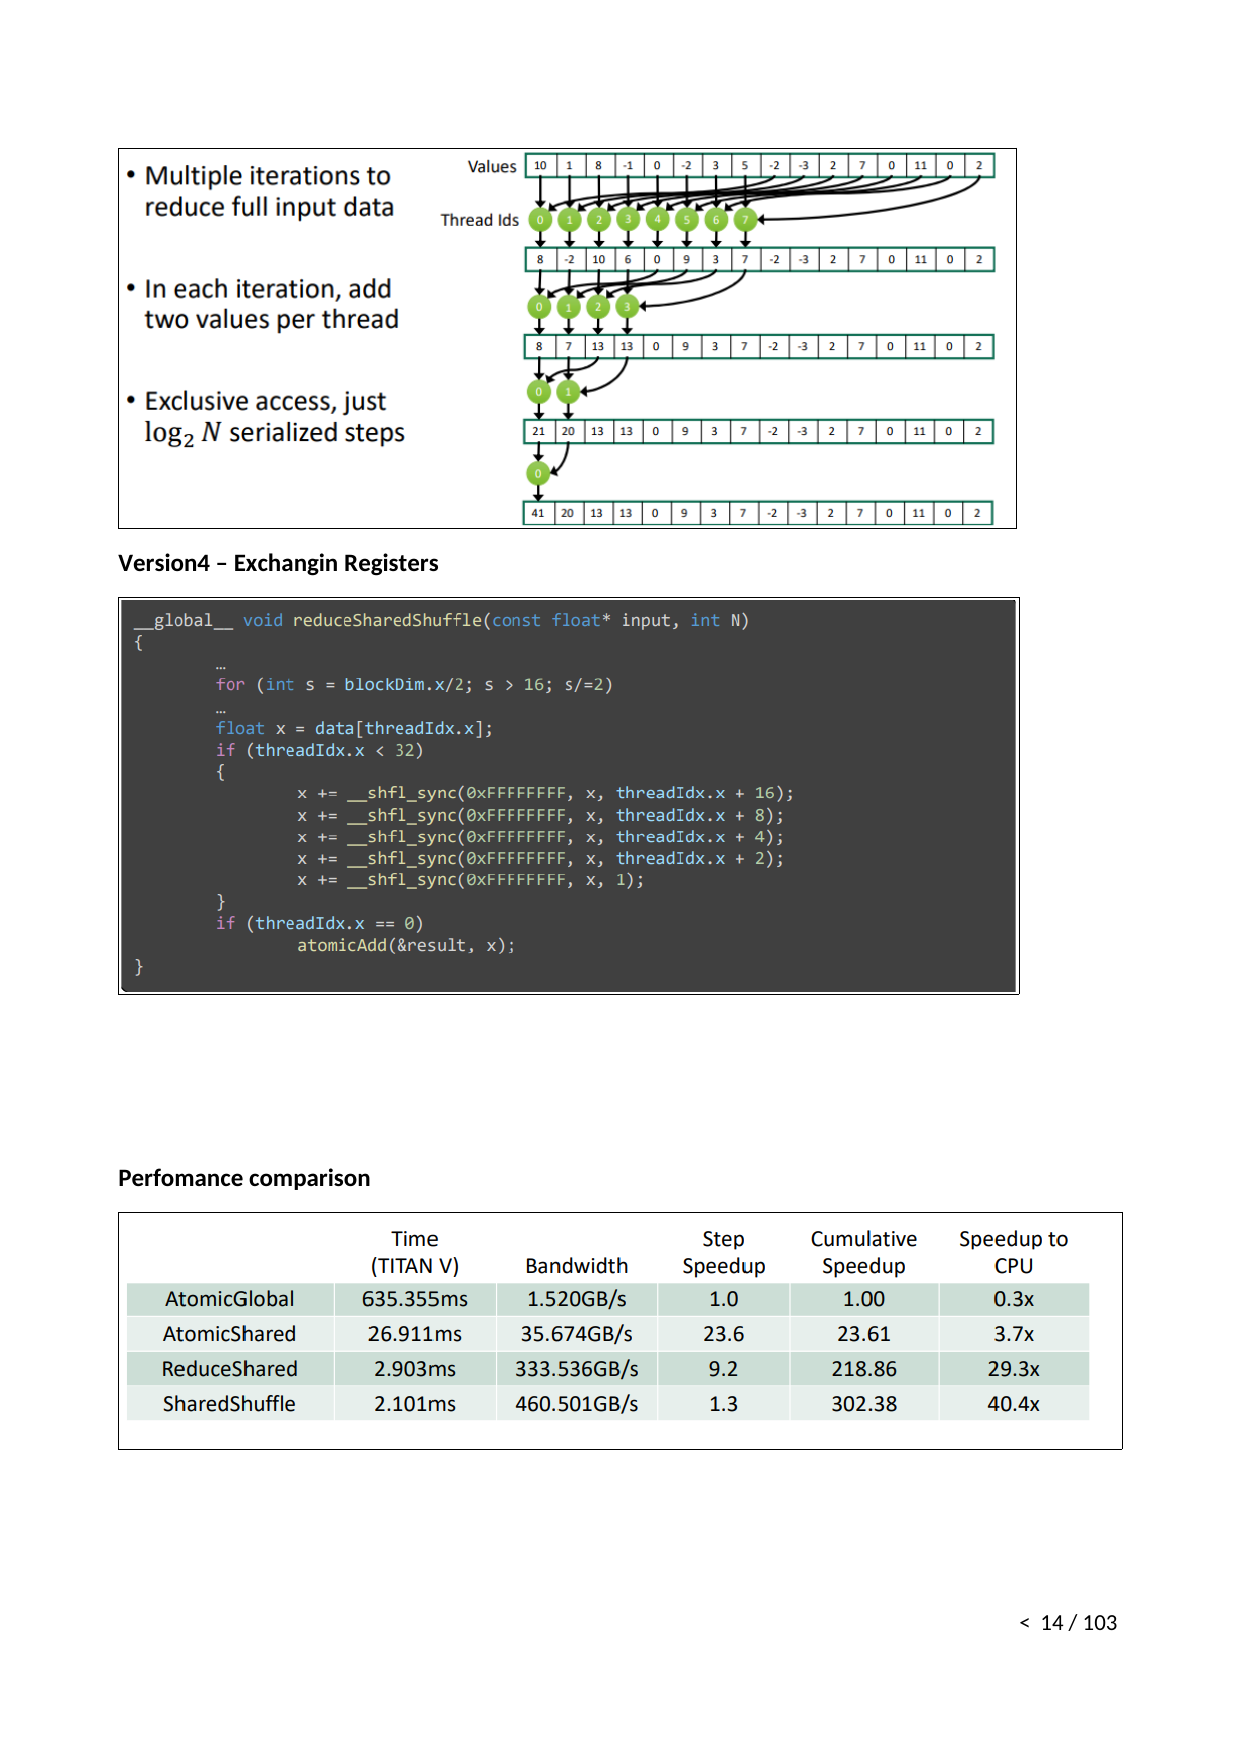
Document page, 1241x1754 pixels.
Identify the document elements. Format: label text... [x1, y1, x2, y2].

picture [121, 600, 1016, 992]
picture [121, 150, 1013, 526]
text Perfomance comparison [118, 1162, 1122, 1193]
picture [121, 1214, 1119, 1447]
text Version4 – Exchangin Registers [118, 547, 1122, 578]
